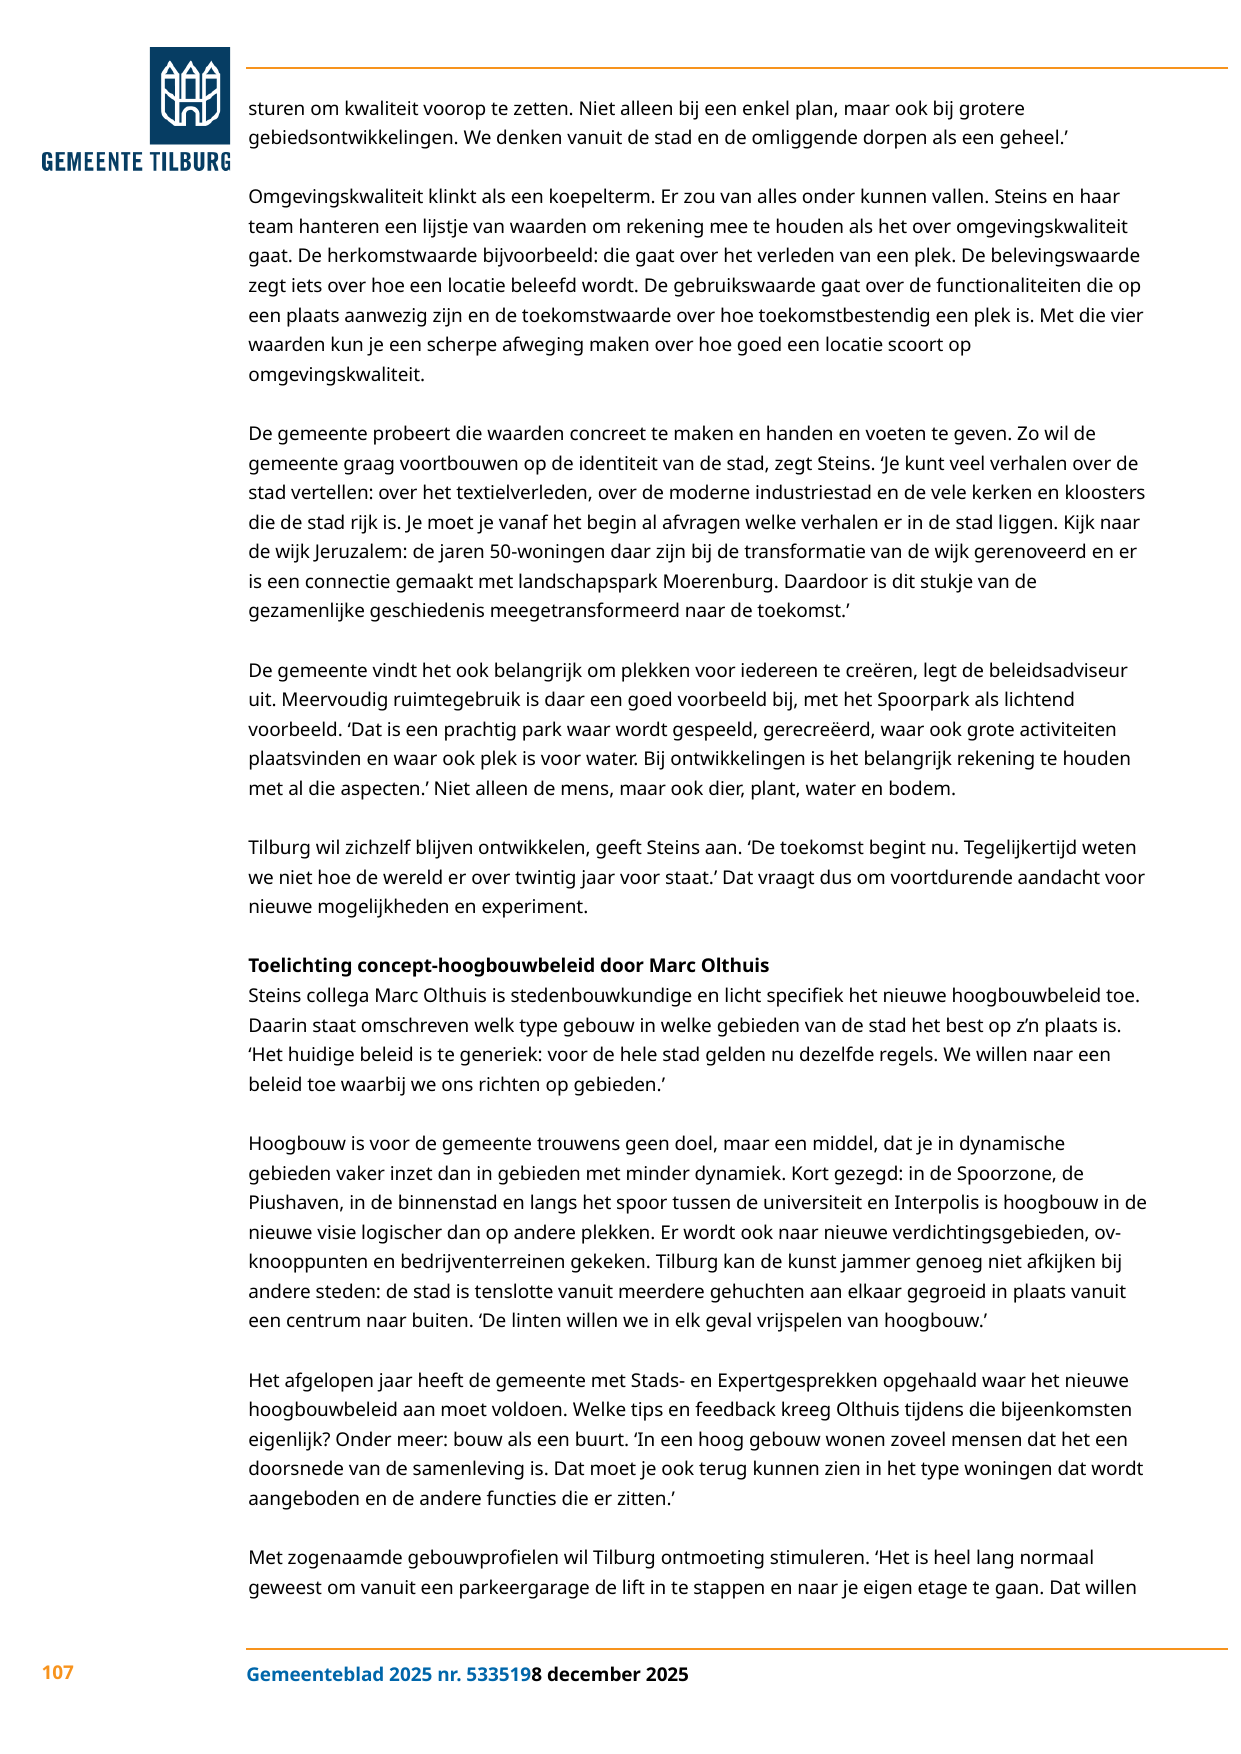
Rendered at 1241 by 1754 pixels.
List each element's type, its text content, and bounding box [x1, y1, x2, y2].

text Met zogenaamde gebouwprofielen wil Tilburg ontmoeting stimuleren. ‘Het is heel lang normaal geweest om vanuit een parkeergarage de lift in te stappen en naar je eigen etage te gaan. Dat willen [248, 1544, 1152, 1600]
text Omgevingskwaliteit klinkt als een koepelterm. Er zou van alles onder kunnen vallen. Steins en haar team hanteren een lijstje van waarden om rekening mee te houden als het over omgevingskwaliteit gaat. De herkomstwaarde bijvoorbeeld: die gaat over het verleden van een plek. De belevingswaarde zegt iets over hoe een locatie beleefd wordt. De gebruikswaarde gaat over de functionaliteiten die op een plaats aanwezig zijn en de toekomstwaarde over hoe toekomstbestendig een plek is. Met die vier waarden kun je een scherpe afweging maken over hoe goed een locatie scoort op omgevingskwaliteit. [248, 183, 1152, 387]
picture [41, 47, 231, 172]
text De gemeente vindt het ook belangrijk om plekken voor iedereen te creëren, legt de beleidsadviseur uit. Meervoudig ruimtegebruik is daar een goed voorbeeld bij, met het Spoorpark als lichtend voorbeeld. ‘Dat is een prachtig park waar wordt gespeeld, gerecreëerd, waar ook grote activiteiten plaatsvinden en waar ook plek is voor water. Bij ontwikkelingen is het belangrijk rekening te houden met al die aspecten.’ Niet alleen de mens, maar ook dier, plant, water en bodem. [248, 657, 1152, 801]
text Hoogbouw is voor de gemeente trouwens geen doel, maar een middel, dat je in dynamische gebieden vaker inzet dan in gebieden met minder dynamiek. Kort gezegd: in de Spoorzone, de Piushaven, in de binnenstad en langs het spoor tussen de universiteit en Interpolis is hoogbouw in de nieuwe visie logischer dan op andere plekken. Er wordt ook naar nieuwe verdichtingsgebieden, ov-knooppunten en bedrijventerreinen gekeken. Tilburg kan de kunst jammer genoeg niet afkijken bij andere steden: de stad is tenslotte vanuit meerdere gehuchten aan elkaar gegroeid in plaats vanuit een centrum naar buiten. ‘De linten willen we in elk geval vrijspelen van hoogbouw.’ [248, 1130, 1152, 1333]
text De gemeente probeert die waarden concreet te maken en handen en voeten te geven. Zo wil de gemeente graag voortbouwen op de identiteit van de stad, zegt Steins. ‘Je kunt veel verhalen over de stad vertellen: over het textielverleden, over de moderne industriestad en de vele kerken en kloosters die de stad rijk is. Je moet je vanaf het begin al afvragen welke verhalen er in de stad liggen. Kijk naar de wijk Jeruzalem: de jaren 50-woningen daar zijn bij de transformatie van de wijk gerenoveerd en er is een connectie gemaakt met landschapspark Moerenburg. Daardoor is dit stukje van de gezamenlijke geschiedenis meegetransformeerd naar de toekomst.’ [248, 420, 1152, 623]
text Tilburg wil zichzelf blijven ontwikkelen, geeft Steins aan. ‘De toekomst begint nu. Tegelijkertijd weten we niet hoe de wereld er over twintig jaar voor staat.’ Dat vraagt dus om voortdurende aandacht voor nieuwe mogelijkheden en experiment. [248, 834, 1152, 919]
text sturen om kwaliteit voorop te zetten. Niet alleen bij een enkel plan, maar ook bij grotere gebiedsontwikkelingen. We denken vanuit de stad en de omliggende dorpen als een geheel.’ [248, 95, 1152, 150]
text Het afgelopen jaar heeft de gemeente met Stads- en Expertgesprekken opgehaald waar het nieuwe hoogbouwbeleid aan moet voldoen. Welke tips en feedback kreeg Olthuis tijdens die bijeenkomsten eigenlijk? Onder meer: bouw als een buurt. ‘In een hoog gebouw wonen zoveel mensen dat het een doorsnede van de samenleving is. Dat moet je ook terug kunnen zien in het type woningen dat wordt aangeboden en de andere functies die er zitten.’ [248, 1367, 1152, 1511]
text Toelichting concept-hoogbouwbeleid door Marc Olthuis [248, 953, 1152, 978]
text Steins collega Marc Olthuis is stedenbouwkundige en licht specifiek het nieuwe hoogbouwbeleid toe. Daarin staat omschreven welk type gebouw in welke gebieden van de stad het best op z’n plaats is. ‘Het huidige beleid is te generiek: voor de hele stad gelden nu dezelfde regels. We willen naar een beleid toe waarbij we ons richten op gebieden.’ [248, 982, 1152, 1097]
